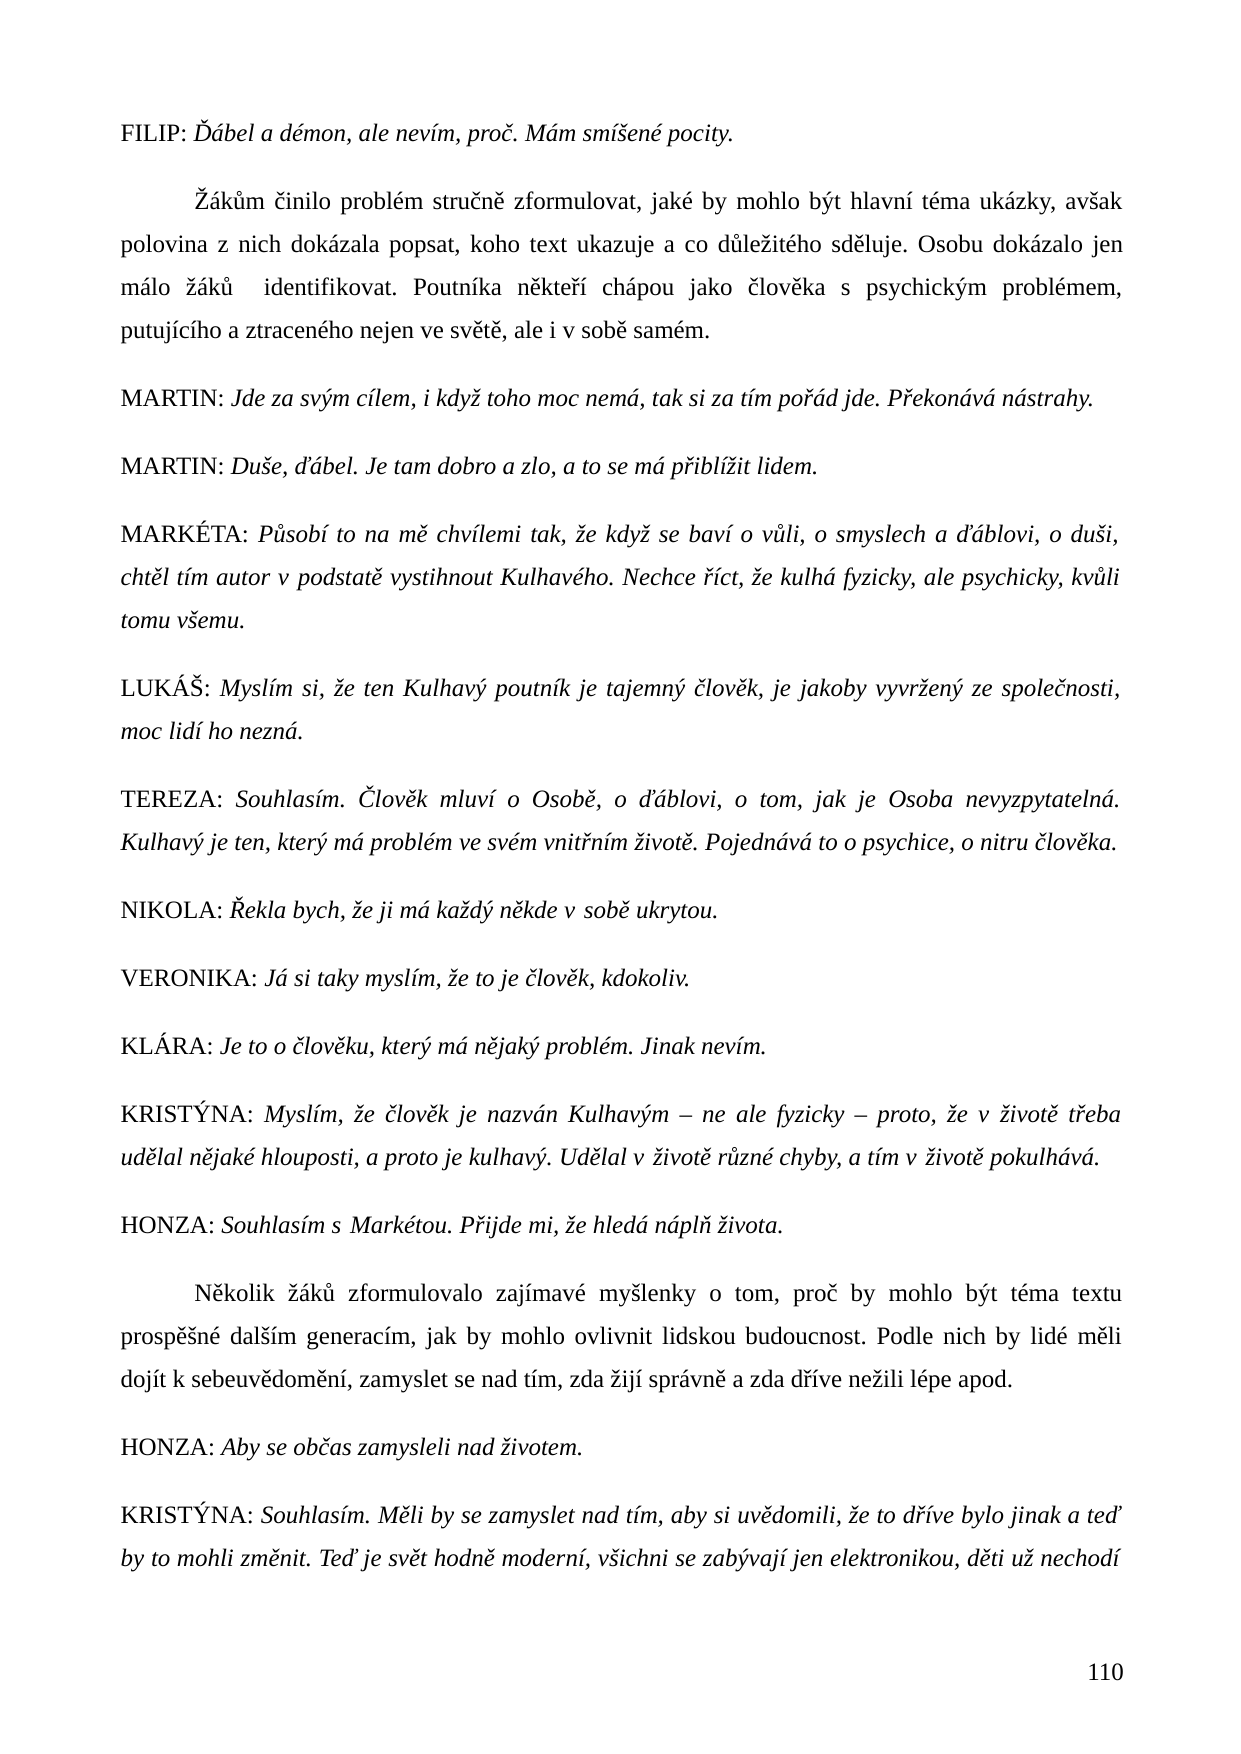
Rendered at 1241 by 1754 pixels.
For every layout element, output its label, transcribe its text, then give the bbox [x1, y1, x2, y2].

text TEREZA: Souhlasím. Člověk mluví o Osobě, o ďáblovi, o tom, jak je Osoba nevyzpytatelná. Kulhavý je ten, který má problém ve svém vnitřním životě. Pojednává to o psychice, o nitru člověka. [120, 784, 1123, 856]
text MARTIN: Jde za svým cílem, i když toho moc nemá, tak si za tím pořád jde. Překonává nástrahy. [120, 383, 1123, 412]
text LUKÁŠ: Myslím si, že ten Kulhavý poutník je tajemný člověk, je jakoby vyvržený ze společnosti, moc lidí ho nezná. [120, 673, 1123, 745]
text KRISTÝNA: Myslím, že člověk je nazván Kulhavým – ne ale fyzicky – proto, že v životě třeba udělal nějaké hlouposti, a proto je kulhavý. Udělal v životě různé chyby, a tím v životě pokulhává. [120, 1099, 1123, 1171]
text Několik žáků zformulovalo zajímavé myšlenky o tom, proč by mohlo být téma textu prospěšné dalším generacím, jak by mohlo ovlivnit lidskou budoucnost. Podle nich by lidé měli dojít k sebeuvědomění, zamyslet se nad tím, zda žijí správně a zda dříve nežili lépe apod. [120, 1278, 1123, 1393]
text HONZA: Aby se občas zamysleli nad životem. [120, 1432, 1123, 1461]
text HONZA: Souhlasím s Markétou. Přijde mi, že hledá náplň života. [120, 1210, 1123, 1239]
text NIKOLA: Řekla bych, že ji má každý někde v sobě ukrytou. [120, 895, 1123, 924]
text FILIP: Ďábel a démon, ale nevím, proč. Mám smíšené pocity. [120, 118, 1123, 147]
text Žákům činilo problém stručně zformulovat, jaké by mohlo být hlavní téma ukázky, avšak polovina z nich dokázala popsat, koho text ukazuje a co důležitého sděluje. Osobu dokázalo jen málo žáků identifikovat. Poutníka někteří chápou jako člověka s psychickým problémem, putujícího a ztraceného nejen ve světě, ale i v sobě samém. [120, 186, 1123, 344]
text MARTIN: Duše, ďábel. Je tam dobro a zlo, a to se má přiblížit lidem. [120, 451, 1123, 480]
text VERONIKA: Já si taky myslím, že to je člověk, kdokoliv. [120, 963, 1123, 992]
text KRISTÝNA: Souhlasím. Měli by se zamyslet nad tím, aby si uvědomili, že to dříve bylo jinak a teď by to mohli změnit. Teď je svět hodně moderní, všichni se zabývají jen elektronikou, děti už nechodí [120, 1500, 1123, 1572]
text KLÁRA: Je to o člověku, který má nějaký problém. Jinak nevím. [120, 1031, 1123, 1060]
text MARKÉTA: Působí to na mě chvílemi tak, že když se baví o vůli, o smyslech a ďáblovi, o duši, chtěl tím autor v podstatě vystihnout Kulhavého. Nechce říct, že kulhá fyzicky, ale psychicky, kvůli tomu všemu. [120, 519, 1123, 634]
